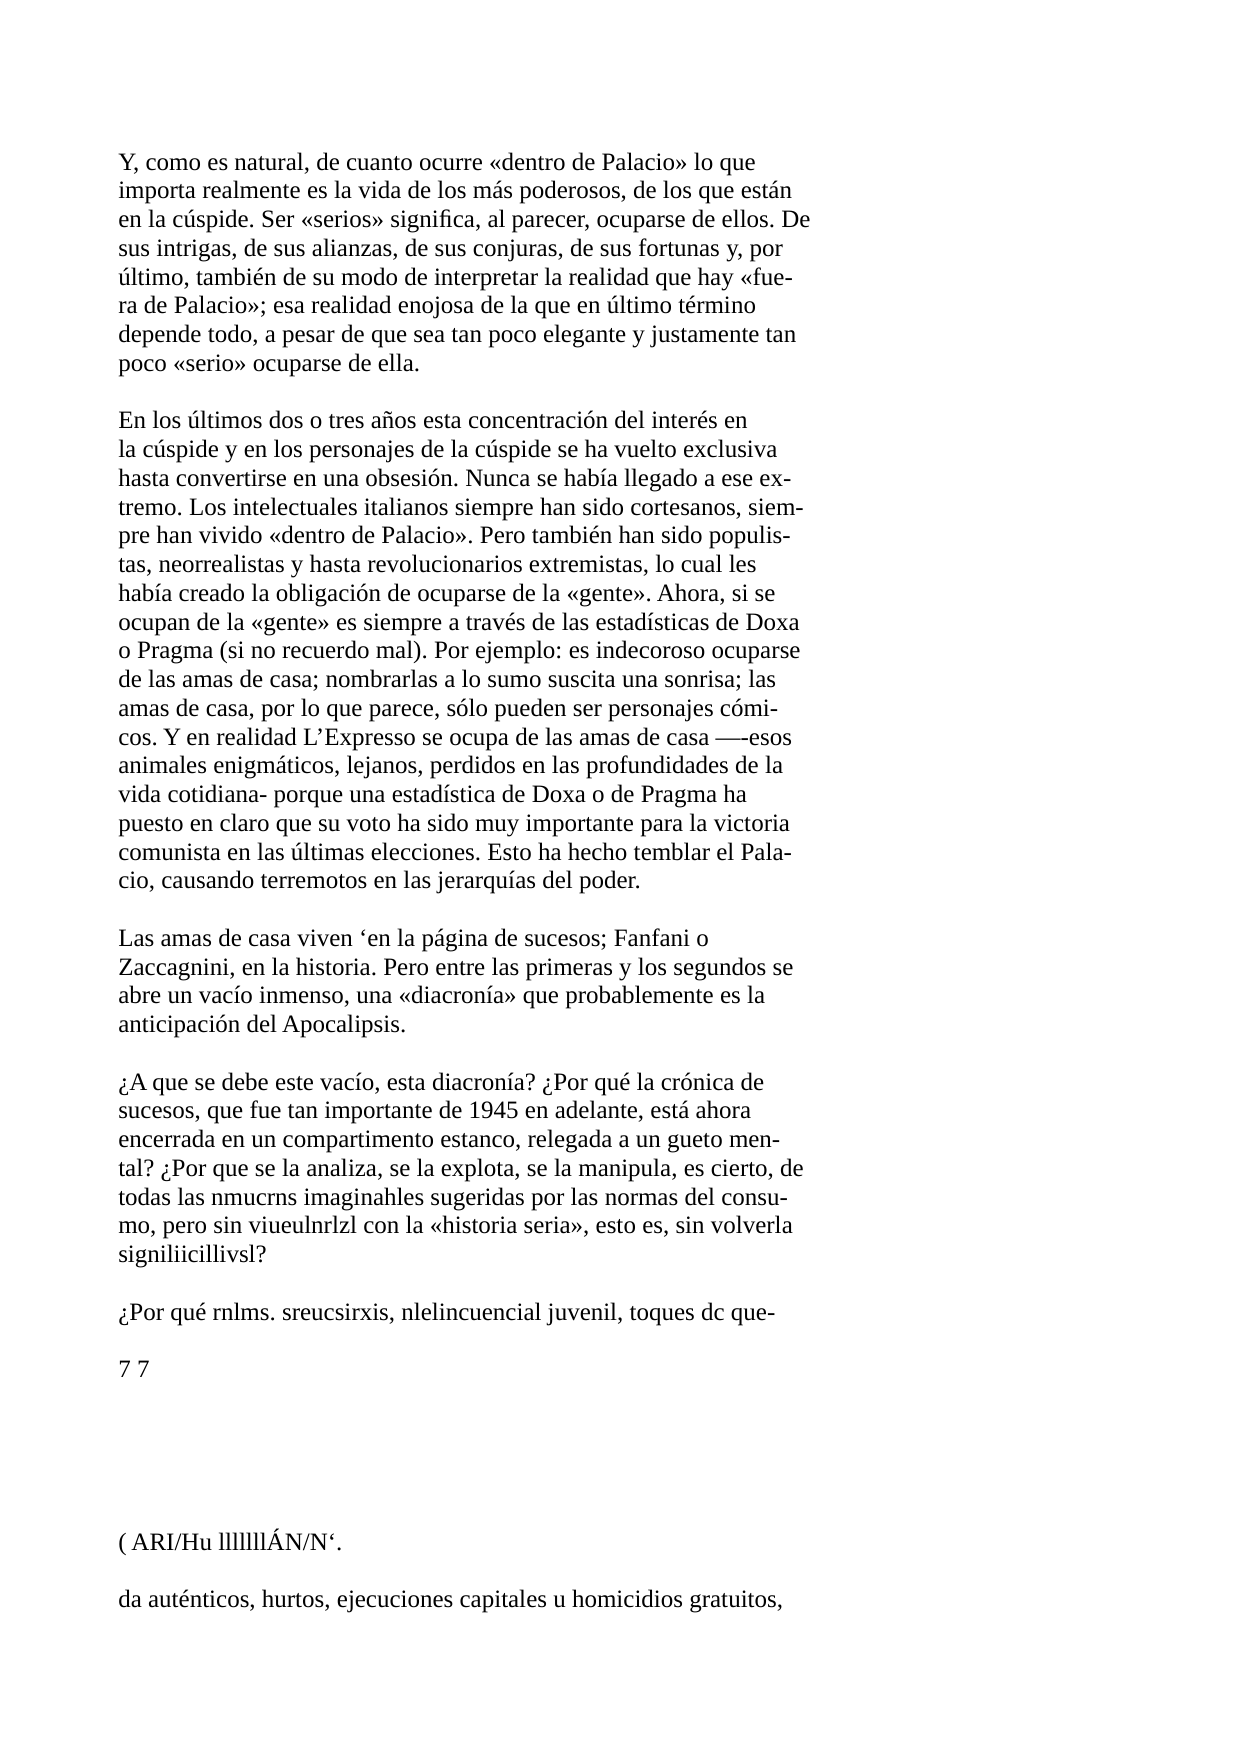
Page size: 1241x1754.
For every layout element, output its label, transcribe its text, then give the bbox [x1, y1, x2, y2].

text poco «serio» ocuparse de ella. [118, 348, 1122, 377]
text importa realmente es la vida de los más poderosos, de los que están [118, 176, 1122, 204]
text la cúspide y en los personajes de la cúspide se ha vuelto exclusiva [118, 434, 1122, 463]
text mo, pero sin viueulnrlzl con la «historia seria», esto es, sin volverla [118, 1211, 1122, 1239]
text vida cotidiana- porque una estadística de Doxa o de Pragma ha [118, 779, 1122, 808]
text ¿Por qué rnlms. sreucsirxis, nlelincuencial juvenil, toques dc que- [118, 1297, 1122, 1326]
text En los últimos dos o tres años esta concentración del interés en [118, 406, 1122, 434]
text o Pragma (si no recuerdo mal). Por ejemplo: es indecoroso ocuparse [118, 636, 1122, 664]
text en la cúspide. Ser «serios» signiﬁca, al parecer, ocuparse de ellos. De [118, 204, 1122, 233]
text depende todo, a pesar de que sea tan poco elegante y justamente tan [118, 319, 1122, 348]
text Las amas de casa viven ‘en la página de sucesos; Fanfani o [118, 923, 1122, 952]
text último, también de su modo de interpretar la realidad que hay «fue- [118, 262, 1122, 291]
text ¿A que se debe este vacío, esta diacronía? ¿Por qué la crónica de [118, 1067, 1122, 1096]
text tremo. Los intelectuales italianos siempre han sido cortesanos, siem- [118, 492, 1122, 521]
text de las amas de casa; nombrarlas a lo sumo suscita una sonrisa; las [118, 664, 1122, 693]
text sucesos, que fue tan importante de 1945 en adelante, está ahora [118, 1096, 1122, 1124]
text cos. Y en realidad L’Expresso se ocupa de las amas de casa —-esos [118, 722, 1122, 751]
text tas, neorrealistas y hasta revolucionarios extremistas, lo cual les [118, 549, 1122, 578]
text pre han vivido «dentro de Palacio». Pero también han sido populis- [118, 521, 1122, 549]
text ra de Palacio»; esa realidad enojosa de la que en último término [118, 291, 1122, 319]
text anticipación del Apocalipsis. [118, 1009, 1122, 1038]
text ocupan de la «gente» es siempre a través de las estadísticas de Doxa [118, 607, 1122, 636]
text da auténticos, hurtos, ejecuciones capitales u homicidios gratuitos, [118, 1584, 1122, 1613]
text ( ARI/Hu lllllllÁN/N‘. [118, 1527, 1122, 1556]
text comunista en las últimas elecciones. Esto ha hecho temblar el Pala- [118, 837, 1122, 866]
text hasta convertirse en una obsesión. Nunca se había llegado a ese ex- [118, 463, 1122, 492]
text Zaccagnini, en la historia. Pero entre las primeras y los segundos se [118, 952, 1122, 981]
text todas las nmucrns imaginahles sugeridas por las normas del consu- [118, 1182, 1122, 1211]
text animales enigmáticos, lejanos, perdidos en las profundidades de la [118, 751, 1122, 779]
text 7 7 [118, 1354, 1122, 1383]
text tal? ¿Por que se la analiza, se la explota, se la manipula, es cierto, de [118, 1153, 1122, 1182]
text amas de casa, por lo que parece, sólo pueden ser personajes cómi- [118, 693, 1122, 722]
text sus intrigas, de sus alianzas, de sus conjuras, de sus fortunas y, por [118, 233, 1122, 262]
text puesto en claro que su voto ha sido muy importante para la victoria [118, 808, 1122, 837]
text encerrada en un compartimento estanco, relegada a un gueto men- [118, 1124, 1122, 1153]
text signiliicillivsl? [118, 1239, 1122, 1268]
text había creado la obligación de ocuparse de la «gente». Ahora, si se [118, 578, 1122, 607]
text abre un vacío inmenso, una «diacronía» que probablemente es la [118, 981, 1122, 1009]
text Y, como es natural, de cuanto ocurre «dentro de Palacio» lo que [118, 147, 1122, 176]
text cio, causando terremotos en las jerarquías del poder. [118, 866, 1122, 894]
